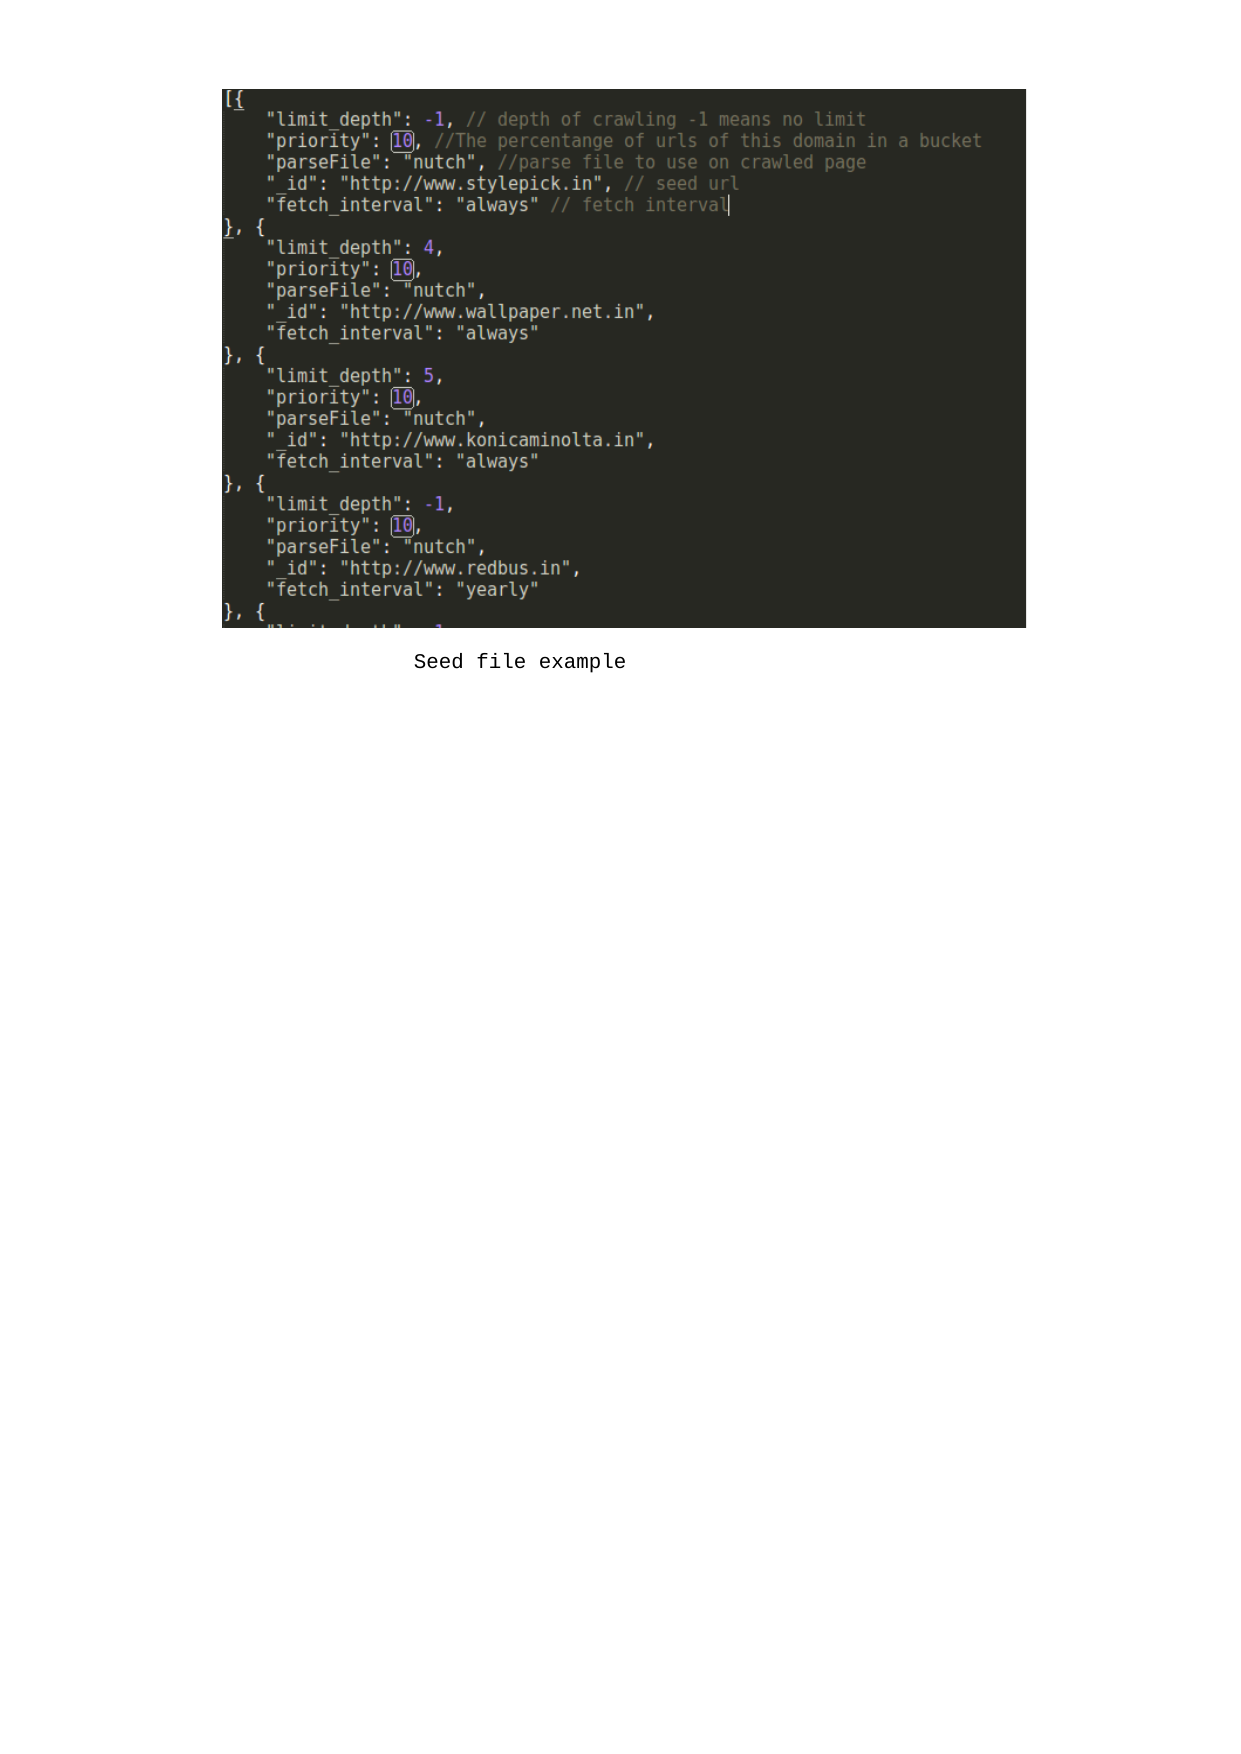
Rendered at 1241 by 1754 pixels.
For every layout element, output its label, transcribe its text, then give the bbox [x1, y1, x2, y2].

text Seed file example [118, 651, 1122, 675]
picture [222, 89, 1027, 628]
